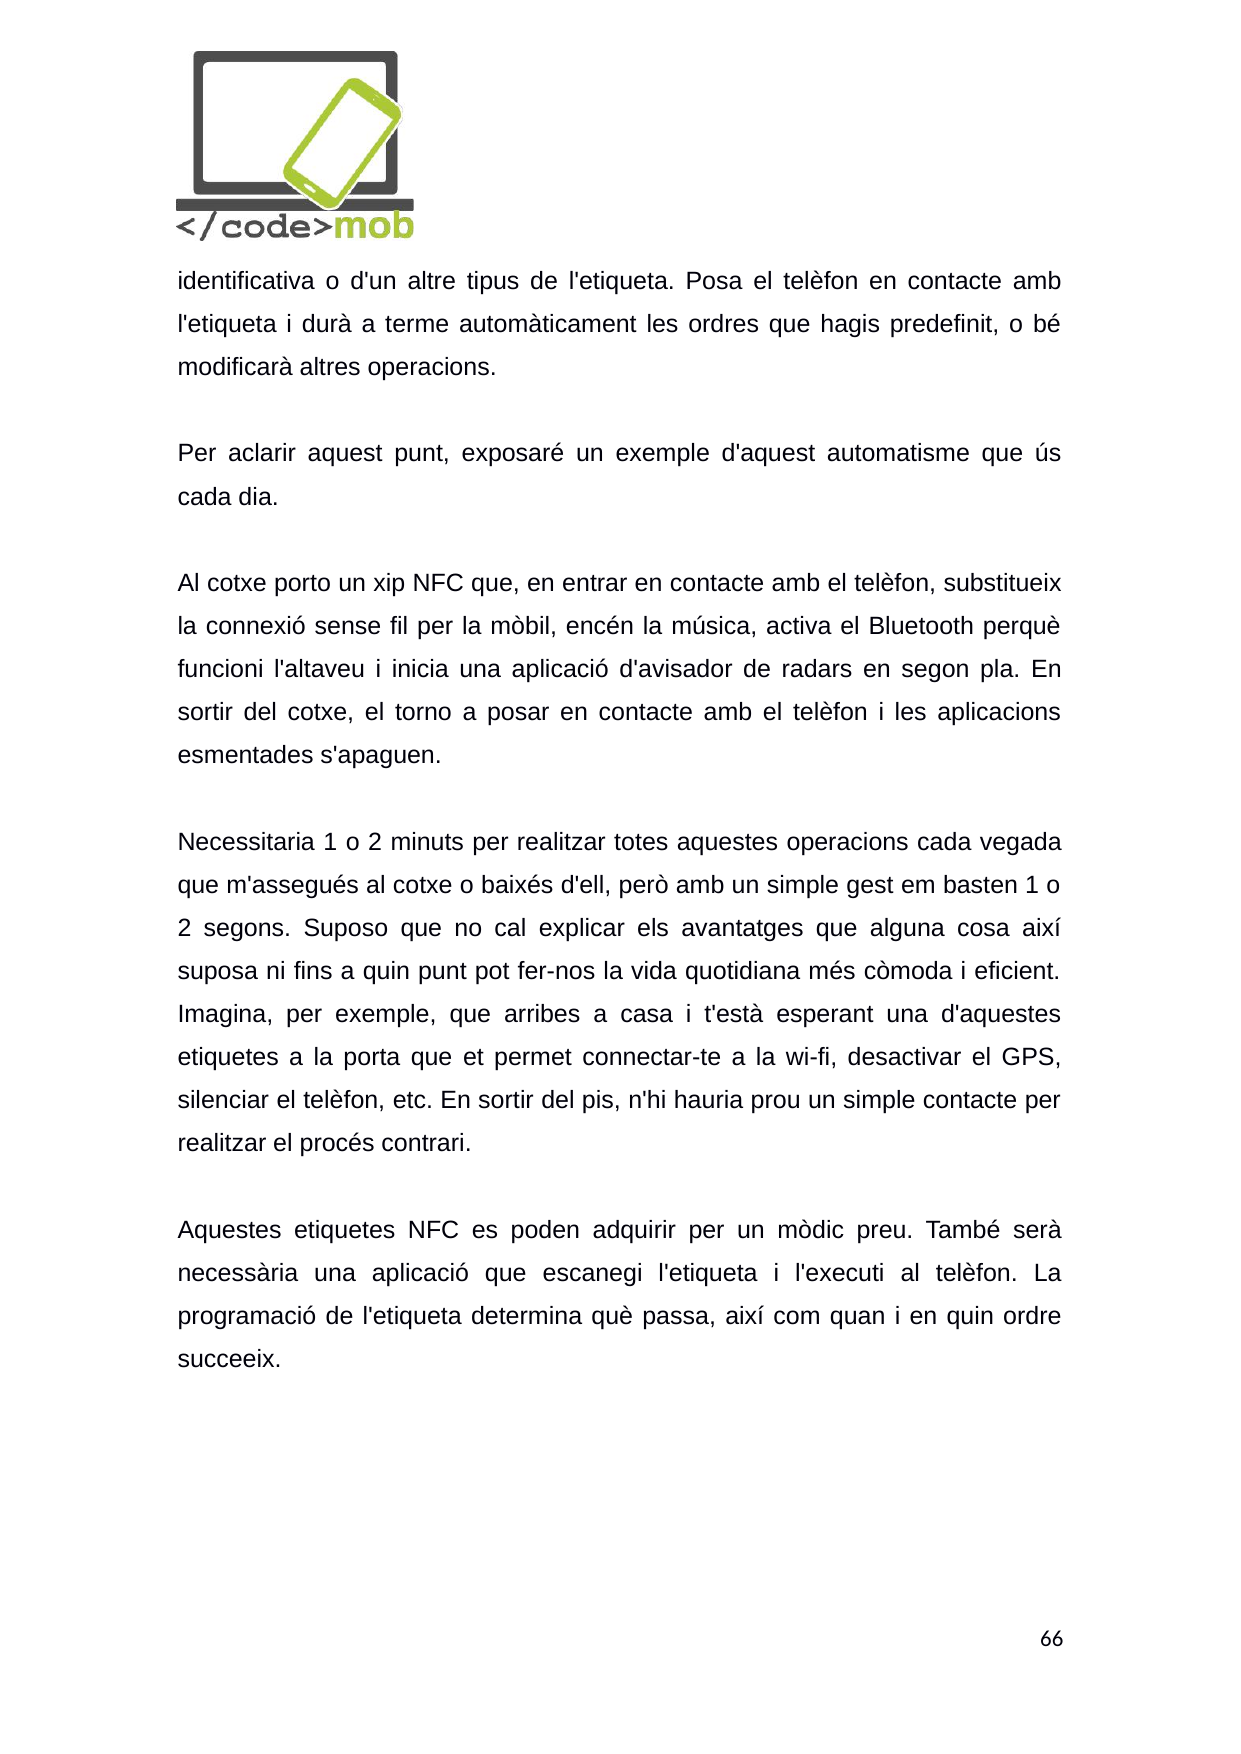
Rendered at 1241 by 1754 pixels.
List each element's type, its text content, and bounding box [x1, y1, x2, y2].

text Per aclarir aquest punt, exposaré un exemple d'aquest automatisme que ús cada dia. [177, 438, 1063, 510]
text Aquestes etiquetes NFC es poden adquirir per un mòdic preu. També serà necessària una aplicació que escanegi l'etiqueta i l'executi al telèfon. La programació de l'etiqueta determina què passa, així com quan i en quin ordre succeeix. [177, 1214, 1063, 1373]
picture [176, 51, 414, 241]
text Necessitaria 1 o 2 minuts per realitzar totes aquestes operacions cada vegada que m'assegués al cotxe o baixés d'ell, però amb un simple gest em basten 1 o 2 segons. Suposo que no cal explicar els avantatges que alguna cosa així suposa ni fins a quin punt pot fer-nos la vida quotidiana més còmoda i eficient. Imagina, per exemple, que arribes a casa i t'està esperant una d'aquestes etiquetes a la porta que et permet connectar-te a la wi-fi, desactivar el GPS, silenciar el telèfon, etc. En sortir del pis, n'hi hauria prou un simple contacte per realitzar el procés contrari. [177, 826, 1063, 1157]
text Al cotxe porto un xip NFC que, en entrar en contacte amb el telèfon, substitueix la connexió sense fil per la mòbil, encén la música, activa el Bluetooth perquè funcioni l'altaveu i inicia una aplicació d'avisador de radars en segon pla. En sortir del cotxe, el torno a posar en contacte amb el telèfon i les aplicacions esmentades s'apaguen. [177, 568, 1063, 769]
text identificativa o d'un altre tipus de l'etiqueta. Posa el telèfon en contacte amb l'etiqueta i durà a terme automàticament les ordres que hagis predefinit, o bé modificarà altres operacions. [177, 266, 1063, 381]
